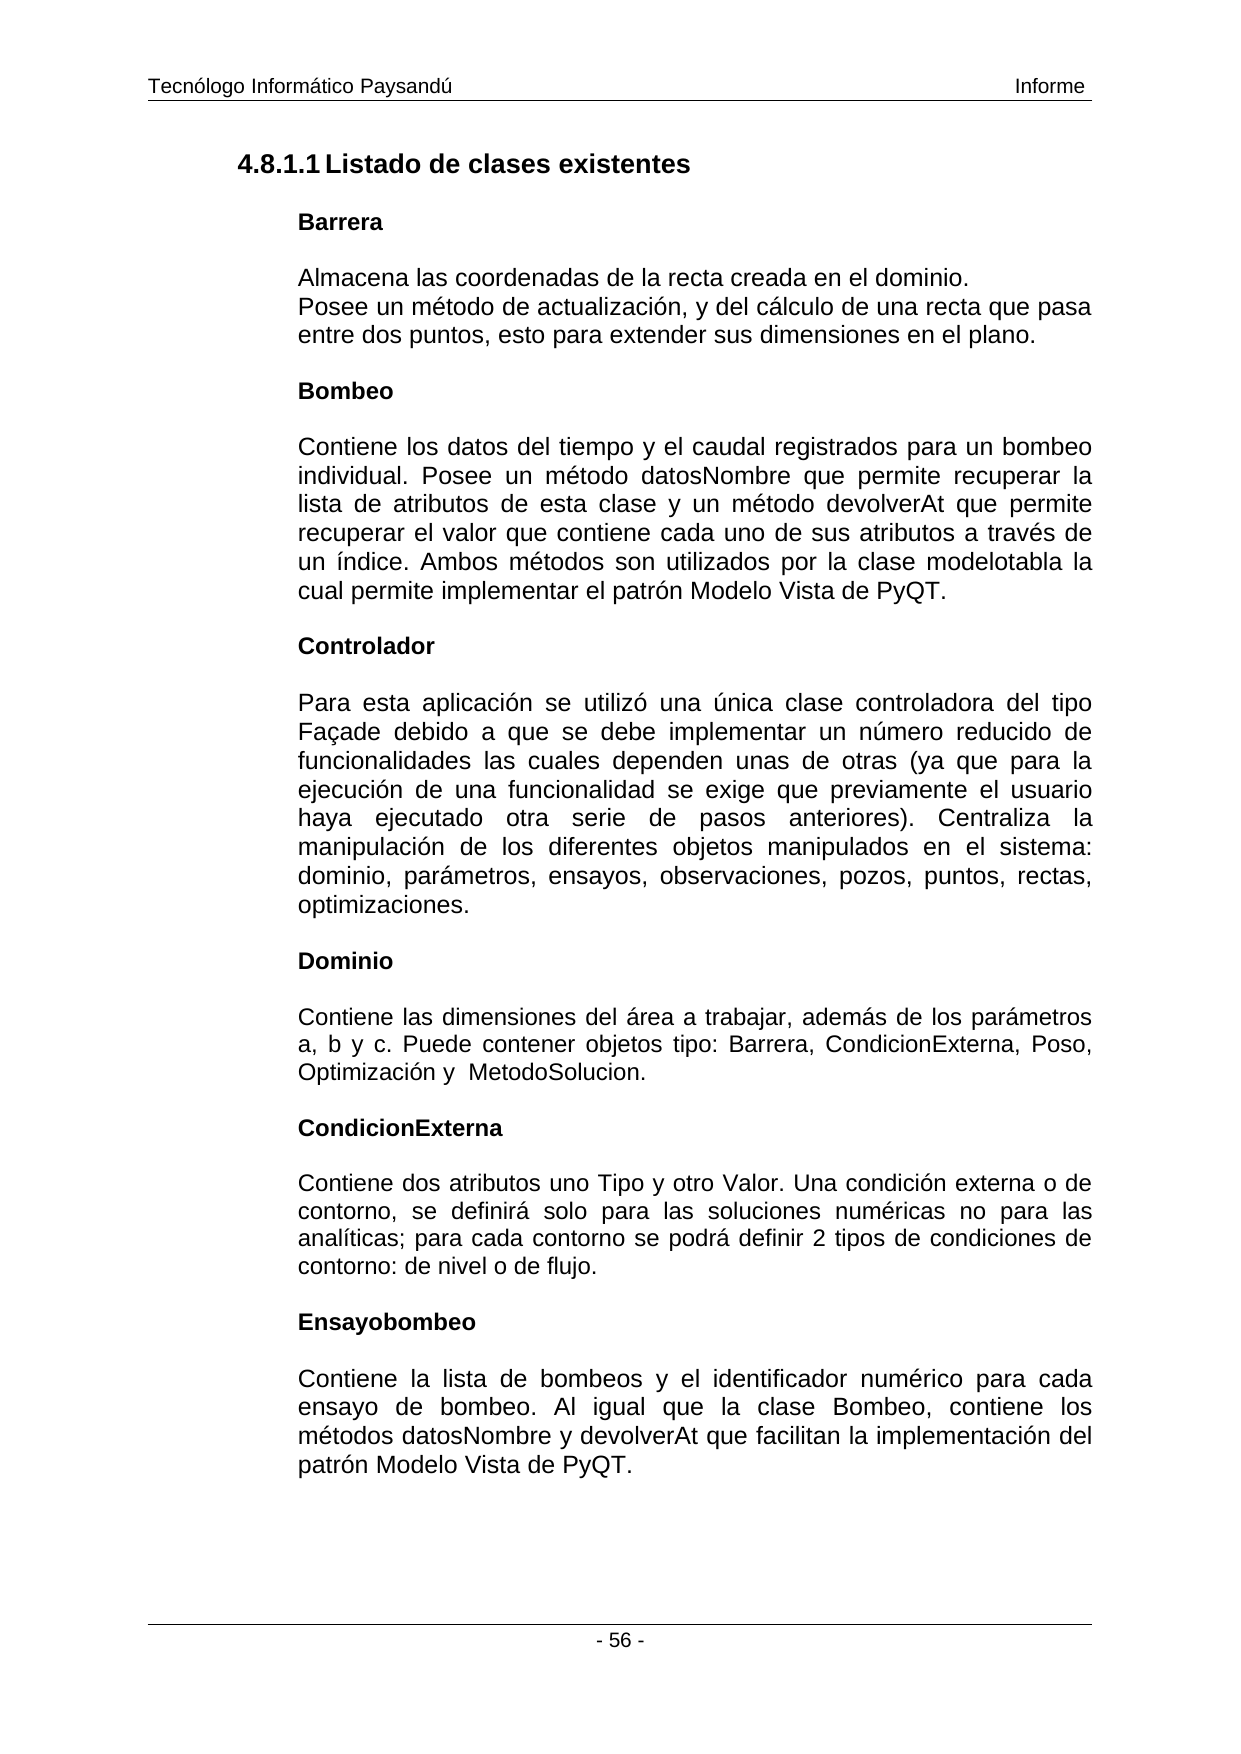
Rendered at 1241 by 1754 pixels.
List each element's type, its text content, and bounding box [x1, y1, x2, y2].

text Ensayobombeo [298, 1308, 1092, 1336]
text Contiene dos atributos uno Tipo y otro Valor. Una condición externa o de contorno, se definirá solo para las soluciones numéricas no para las analíticas; para cada contorno se podrá definir 2 tipos de condiciones de contorno: de nivel o de flujo. [298, 1169, 1092, 1279]
text Para esta aplicación se utilizó una única clase controladora del tipo Façade debido a que se debe implementar un número reducido de funcionalidades las cuales dependen unas de otras (ya que para la ejecución de una funcionalidad se exige que previamente el usuario haya ejecutado otra serie de pasos anteriores). Centraliza la manipulación de los diferentes objetos manipulados en el sistema: dominio, parámetros, ensayos, observaciones, pozos, puntos, rectas, optimizaciones. [298, 688, 1092, 918]
text Contiene los datos del tiempo y el caudal registrados para un bombeo individual. Posee un método datosNombre que permite recuperar la lista de atributos de esta clase y un método devolverAt que permite recuperar el valor que contiene cada uno de sus atributos a través de un índice. Ambos métodos son utilizados por la clase modelotabla la cual permite implementar el patrón Modelo Vista de PyQT. [298, 432, 1092, 604]
text Contiene las dimensiones del área a trabajar, además de los parámetros a, b y c. Puede contener objetos tipo: Barrera, CondicionExterna, Poso, Optimización y MetodoSolucion. [298, 1002, 1092, 1085]
text CondicionExterna [298, 1114, 1092, 1142]
text Barrera [223, 208, 1092, 235]
text Posee un método de actualización, y del cálculo de una recta que pasa entre dos puntos, esto para extender sus dimensiones en el plano. [298, 292, 1092, 349]
text Contiene la lista de bombeos y el identificador numérico para cada ensayo de bombeo. Al igual que la clase Bombeo, contiene los métodos datosNombre y devolverAt que facilitan la implementación del patrón Modelo Vista de PyQT. [298, 1363, 1092, 1478]
subtitle Listado de clases existentes [237, 148, 1092, 179]
text Dominio [298, 947, 1092, 975]
text Bombeo [298, 377, 1092, 404]
text Almacena las coordenadas de la recta creada en el dominio. [298, 263, 1092, 292]
text Controlador [298, 632, 1092, 660]
